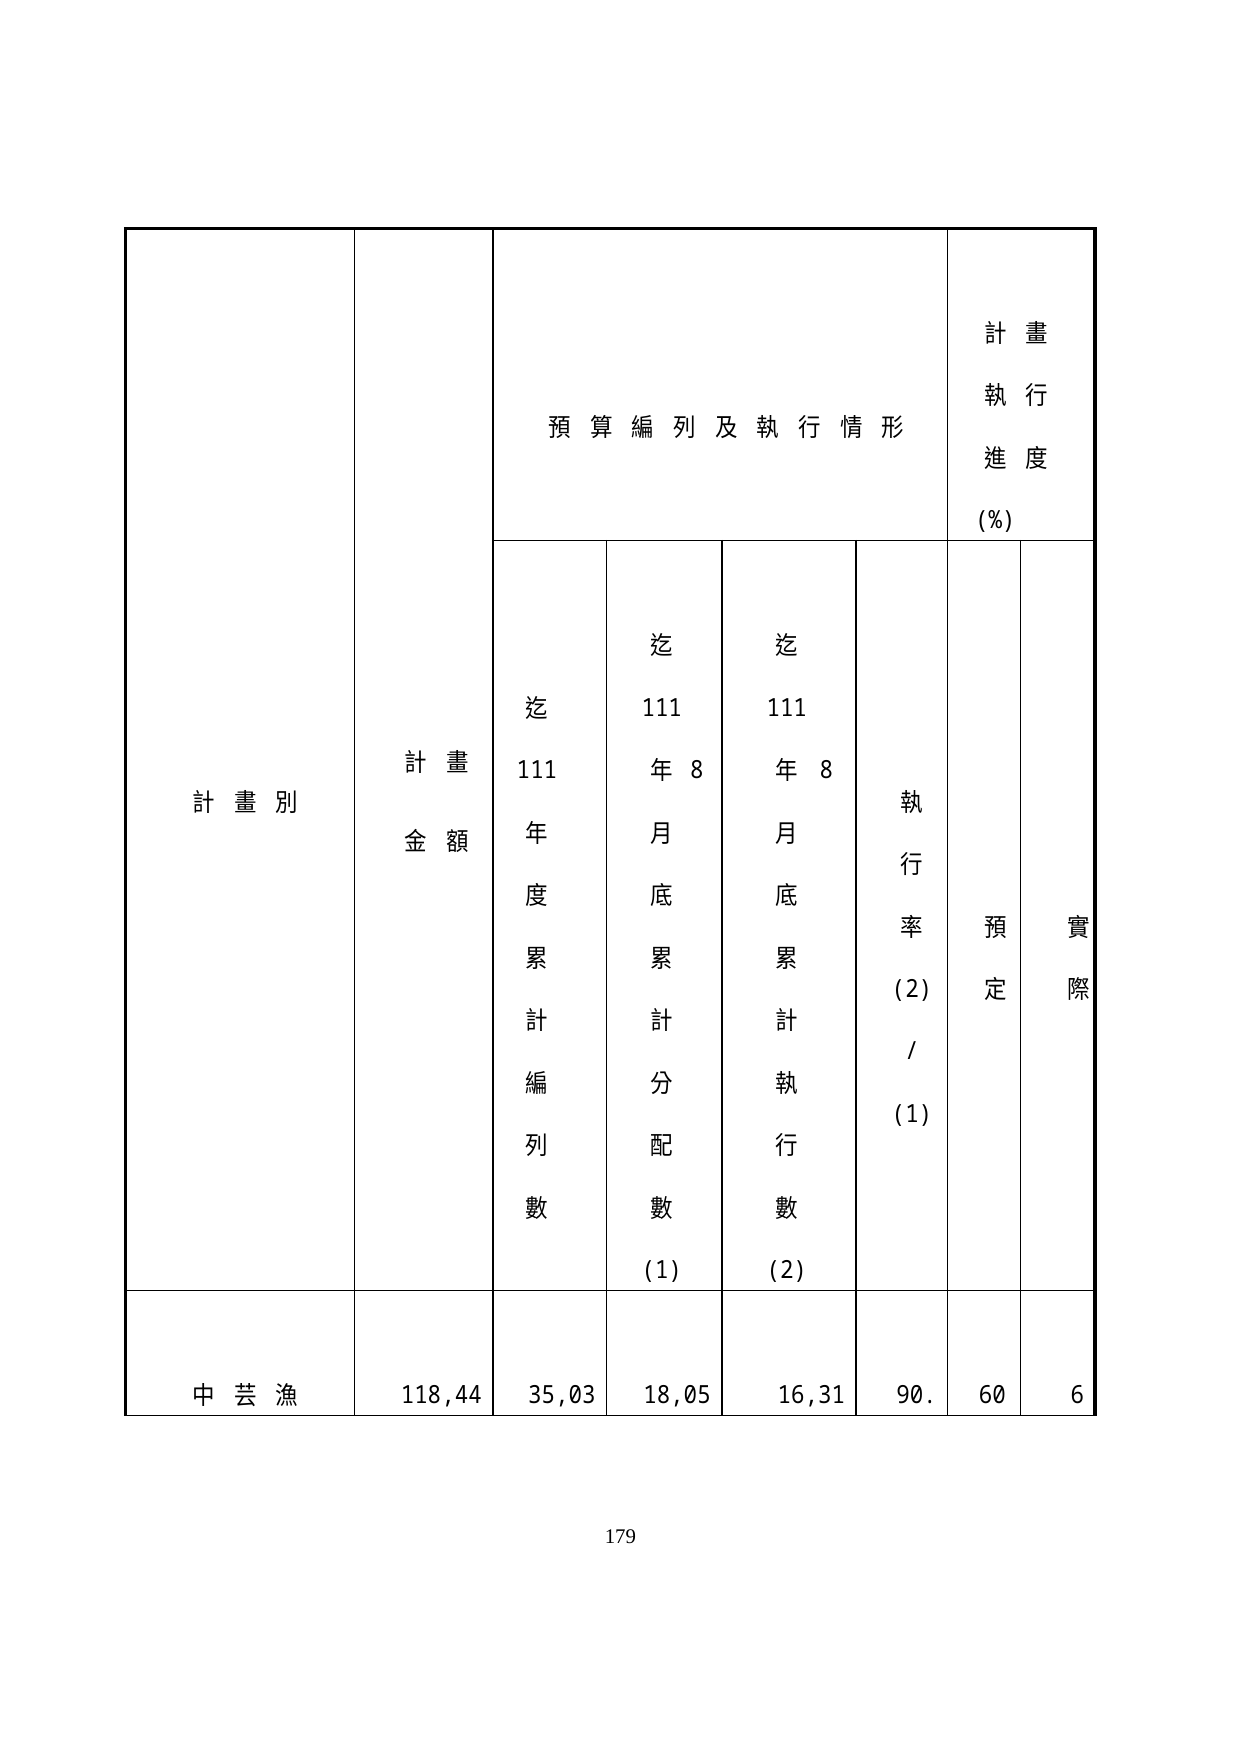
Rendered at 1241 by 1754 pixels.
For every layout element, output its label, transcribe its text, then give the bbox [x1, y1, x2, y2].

table_cell 16,31 [723, 1291, 855, 1415]
table_cell 6 [1021, 1291, 1093, 1415]
table_cell 118,44 [355, 1291, 492, 1415]
table_cell 預定 [948, 541, 1020, 1290]
table_header 計畫別 [127, 230, 354, 1290]
table_cell 執行率(2)/(1) [857, 541, 947, 1290]
table_header 計畫執行進度(%) [948, 230, 1093, 540]
table_cell 90. [857, 1291, 947, 1415]
table_cell 35,03 [494, 1291, 606, 1415]
table_header 計畫 金額 [355, 230, 492, 1290]
table_cell 迄111年度累計編列數 [494, 541, 606, 1290]
table_header 預算編列及執行情形 [494, 230, 947, 540]
table_cell 60 [948, 1291, 1020, 1415]
table_cell 實際 [1021, 541, 1093, 1290]
table_cell 18,05 [607, 1291, 721, 1415]
table_cell 中芸漁 [127, 1291, 354, 1415]
table_cell 迄111年8月底累計分配數(1) [607, 541, 721, 1290]
table_cell 迄111年8月底累計執行數(2) [723, 541, 855, 1290]
